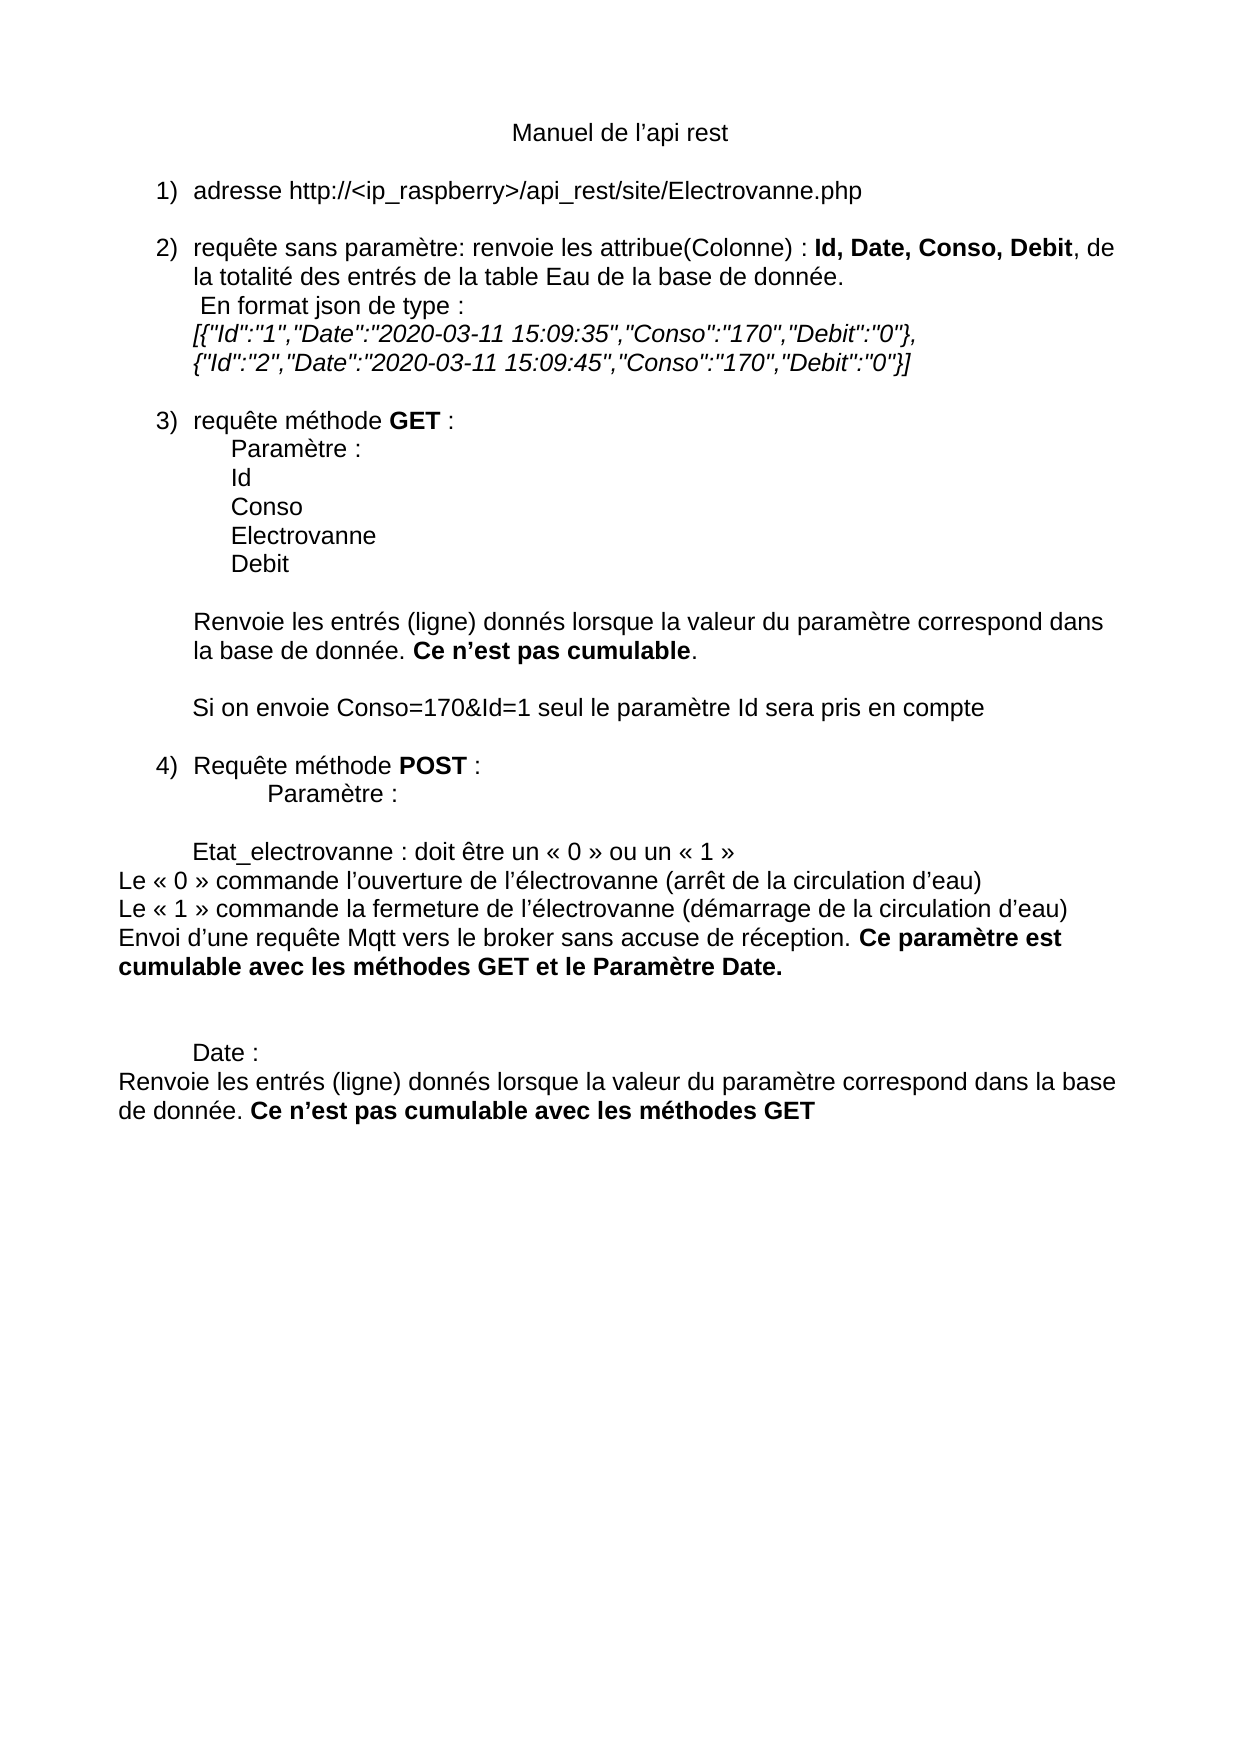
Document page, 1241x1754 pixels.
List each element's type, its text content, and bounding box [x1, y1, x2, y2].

text Renvoie les entrés (ligne) donnés lorsque la valeur du paramètre correspond dans la base de donnée. Ce n’est pas cumulable avec les méthodes GET [118, 1067, 1122, 1124]
list Electrovanne [193, 521, 1122, 549]
text Manuel de l’api rest [118, 118, 1122, 147]
list requête méthode GET : [156, 406, 1122, 434]
list En format json de type : [156, 291, 1122, 319]
list Paramètre : [193, 434, 1122, 463]
list Conso [193, 492, 1122, 521]
list Debit [193, 549, 1122, 578]
list Requête méthode POST : [156, 751, 1122, 779]
list adresse http://<ip_raspberry>/api_rest/site/Electrovanne.php [156, 176, 1122, 204]
text Etat_electrovanne : doit être un « 0 » ou un « 1 » [118, 837, 1122, 866]
list Id [193, 463, 1122, 492]
list Paramètre : [156, 779, 1122, 808]
text Envoi d’une requête Mqtt vers le broker sans accuse de réception. Ce paramètre est cumulable avec les méthodes GET et le Paramètre Date. [118, 923, 1122, 981]
list Renvoie les entrés (ligne) donnés lorsque la valeur du paramètre correspond dans la base de donnée. Ce n’est pas cumulable. [156, 607, 1122, 664]
text Si on envoie Conso=170&Id=1 seul le paramètre Id sera pris en compte [118, 693, 1122, 722]
text Date : [118, 1038, 1122, 1067]
text Le « 1 » commande la fermeture de l’électrovanne (démarrage de la circulation d’eau) [118, 894, 1122, 923]
list requête sans paramètre: renvoie les attribue(Colonne) : Id, Date, Conso, Debit, de la totalité des entrés de la table Eau de la base de donnée. [156, 233, 1122, 291]
list [{"Id":"1","Date":"2020-03-11 15:09:35","Conso":"170","Debit":"0"},{"Id":"2","Date":"2020-03-11 15:09:45","Conso":"170","Debit":"0"}] [156, 319, 1122, 377]
text Le « 0 » commande l’ouverture de l’électrovanne (arrêt de la circulation d’eau) [118, 866, 1122, 894]
